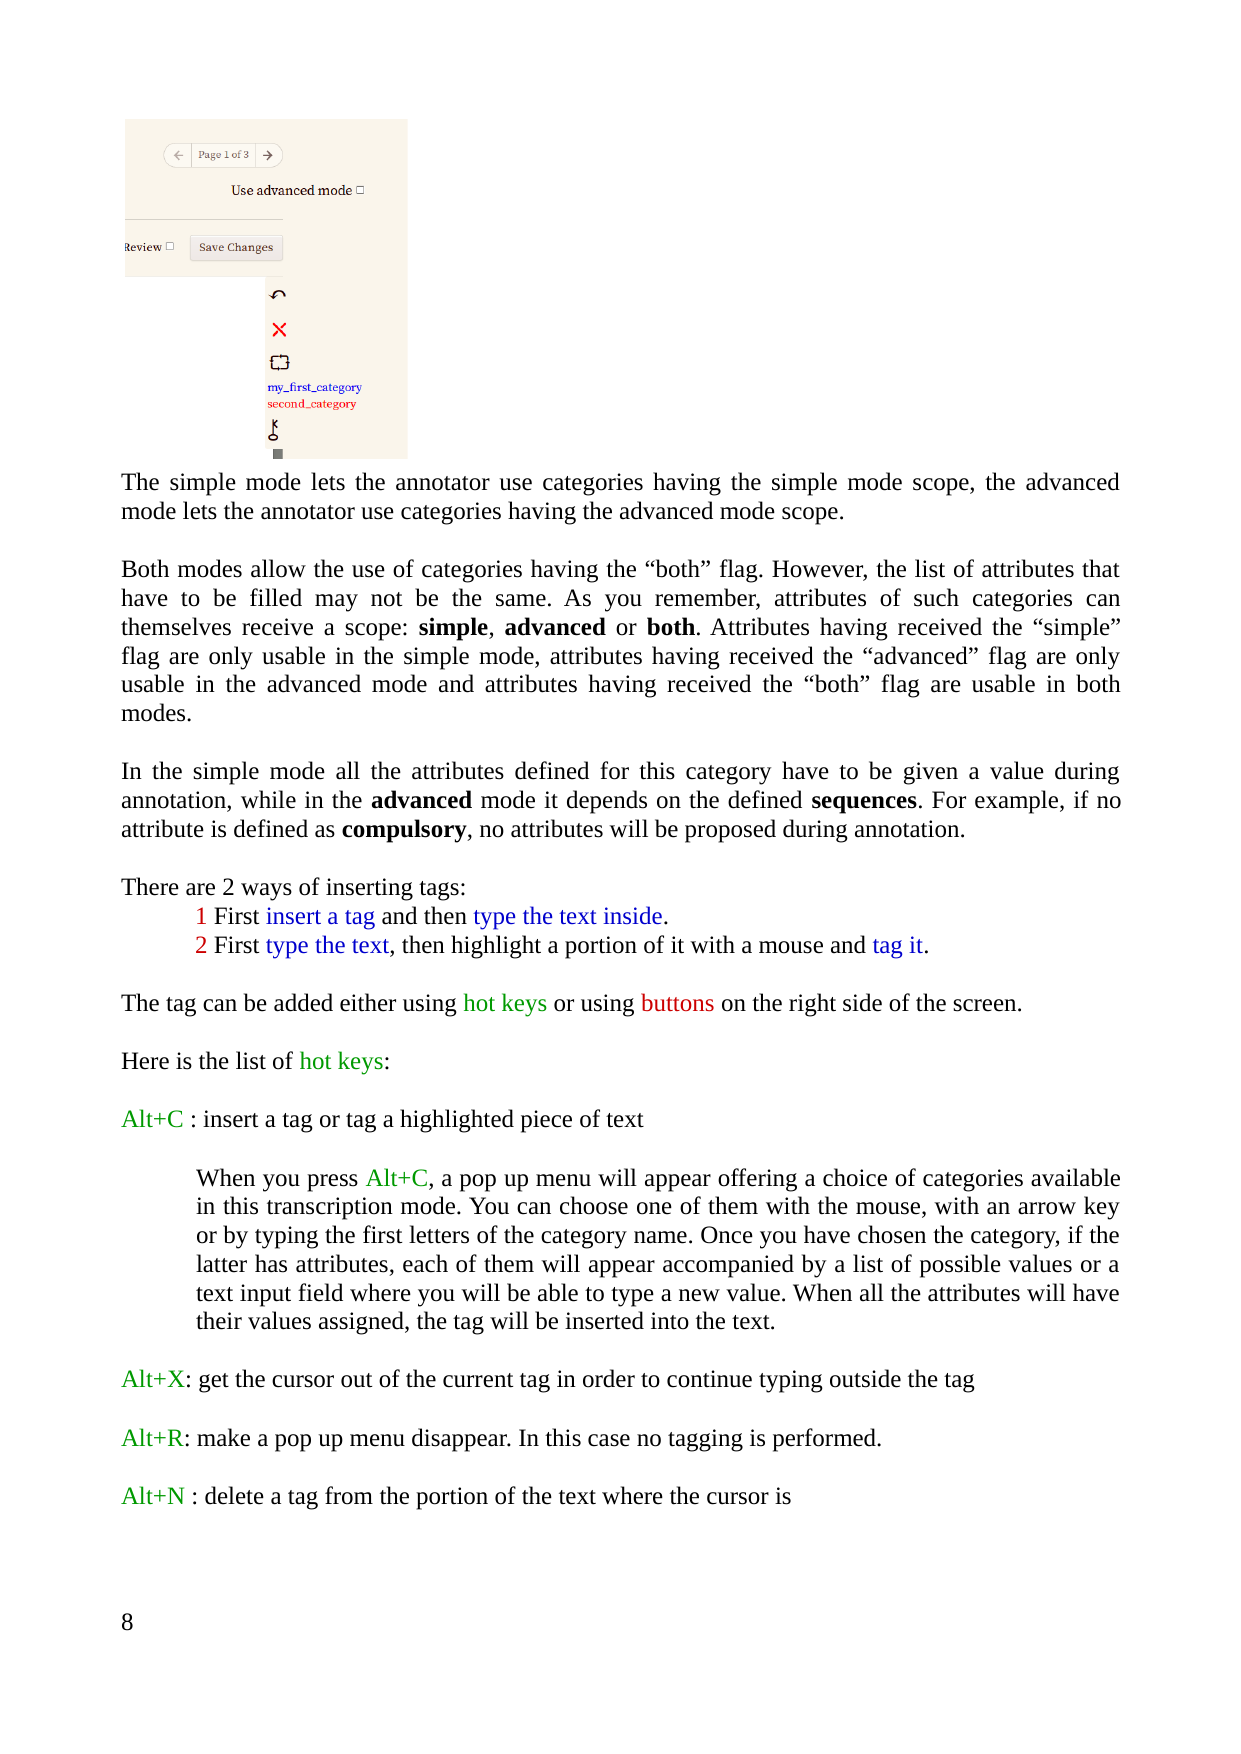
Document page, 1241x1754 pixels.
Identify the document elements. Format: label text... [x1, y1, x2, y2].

text Alt+C : insert a tag or tag a highlighted piece of text [121, 1104, 1122, 1133]
text The simple mode lets the annotator use categories having the simple mode scope, the advanced mode lets the annotator use categories having the advanced mode scope. [121, 467, 1122, 525]
text Here is the list of hot keys: [121, 1046, 1122, 1075]
text There are 2 ways of inserting tags: 1 First insert a tag and then type the text inside. 2 First type the text, then highlight a portion of it with a mouse and tag it. [121, 872, 1122, 958]
text Both modes allow the use of categories having the “both” flag. However, the list of attributes that have to be filled may not be the same. As you remember, attributes of such categories can themselves receive a scope: simple, advanced or both. Attributes having received the “simple” flag are only usable in the simple mode, attributes having received the “advanced” flag are only usable in the advanced mode and attributes having received the “both” flag are usable in both modes. [121, 554, 1122, 727]
text Alt+X: get the cursor out of the current tag in order to continue typing outside the tag [121, 1364, 1122, 1393]
text In the simple mode all the attributes defined for this category have to be given a value during annotation, while in the advanced mode it depends on the defined sequences. For example, if no attribute is defined as compulsory, no attributes will be proposed during annotation. [121, 756, 1122, 843]
text Alt+N : delete a tag from the portion of the text where the cursor is [121, 1481, 1122, 1510]
text The tag can be added either using hot keys or using buttons on the right side of the screen. [121, 988, 1122, 1017]
text Alt+R: make a pop up menu disappear. In this case no tagging is performed. [121, 1423, 1122, 1452]
text When you press Alt+C, a pop up menu will appear offering a choice of categories available in this transcription mode. You can choose one of them with the mouse, with an arrow key or by typing the first letters of the category name. Once you have chosen the category, if the latter has attributes, each of them will appear accompanied by a list of possible values or a text input field where you will be able to type a new value. When all the attributes will have their values assigned, the tag will be inserted into the text. [196, 1163, 1122, 1335]
